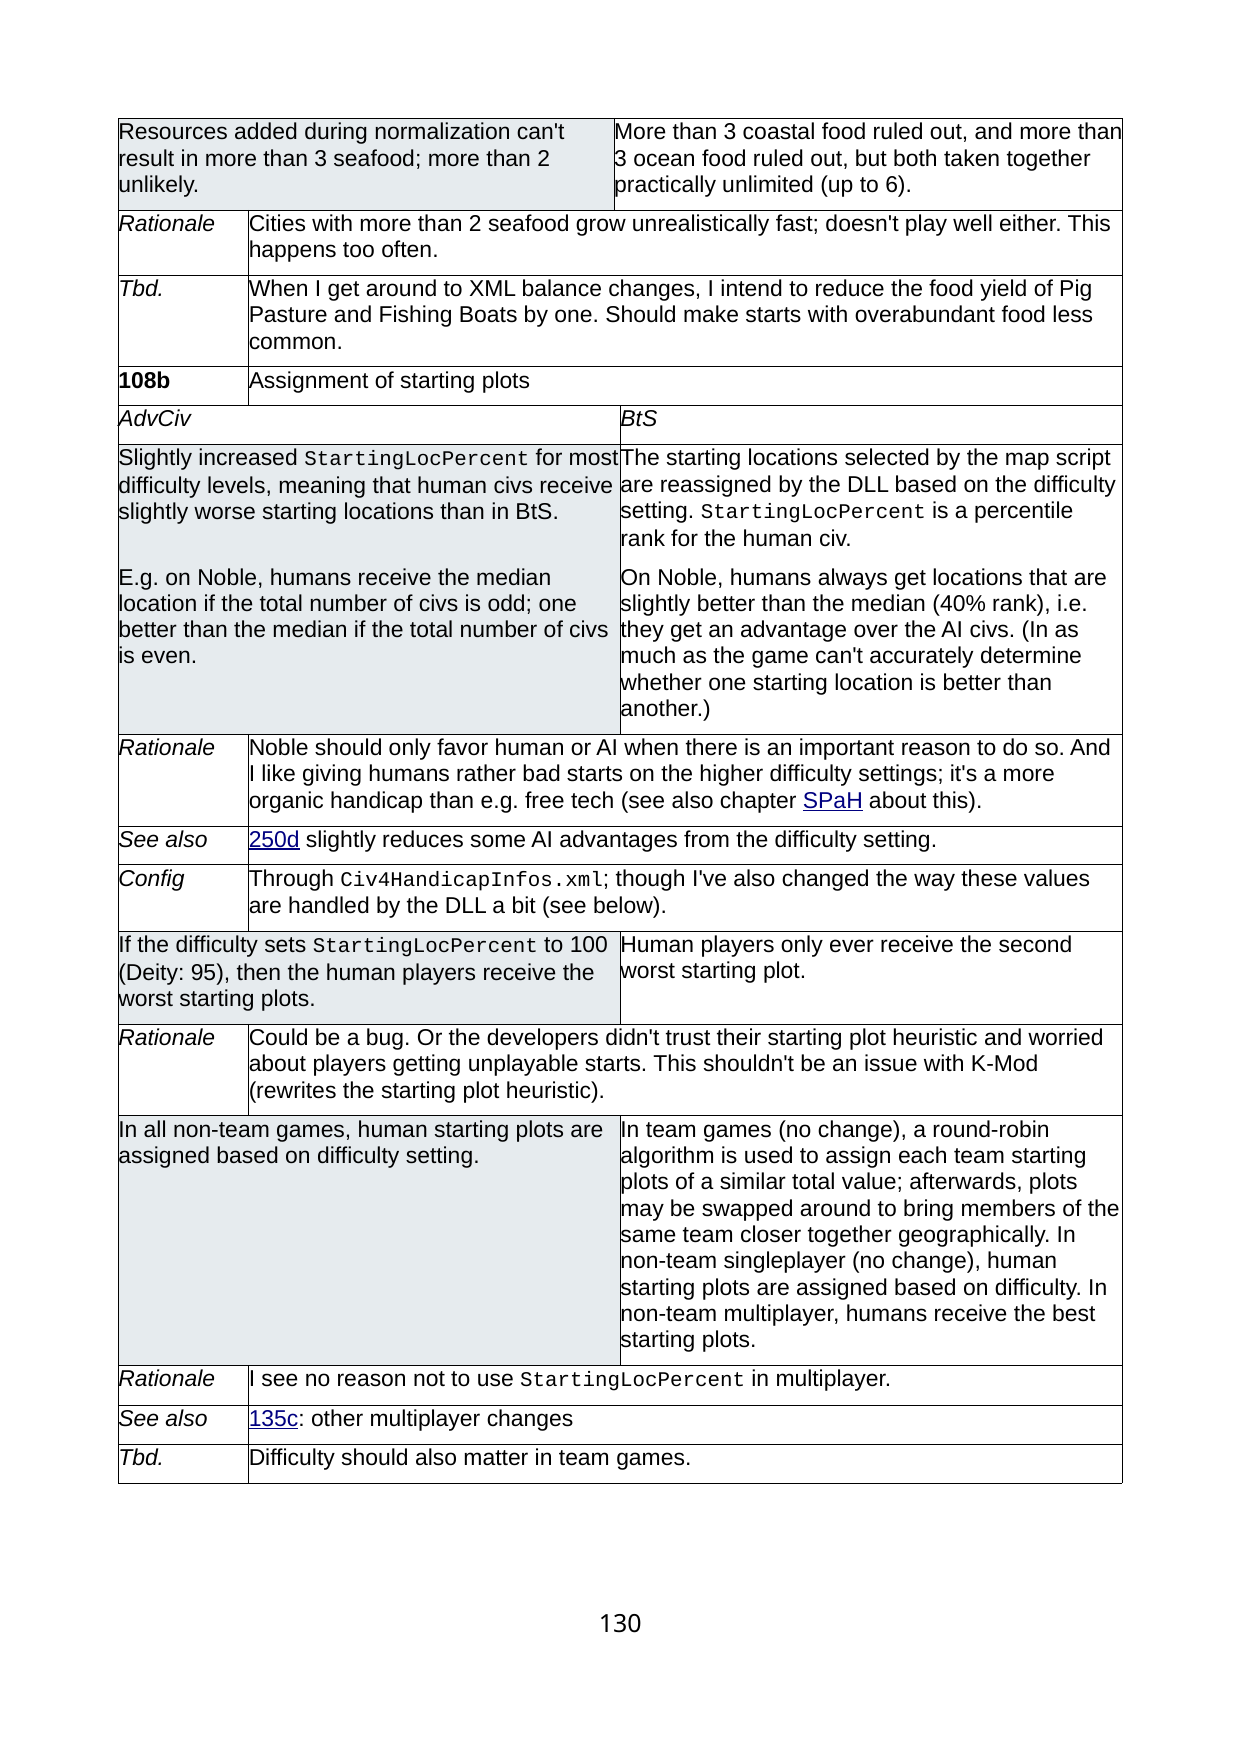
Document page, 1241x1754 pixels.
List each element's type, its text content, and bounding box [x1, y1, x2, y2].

table_cell Difficulty should also matter in team games. [249, 1445, 1122, 1483]
table_cell Rationale [119, 1025, 248, 1115]
table_cell 108b [119, 367, 248, 405]
table_cell See also [119, 827, 248, 864]
table_cell More than 3 coastal food ruled out, and more than 3 ocean food ruled out, but both taken together practically unlimited (up to 6). [615, 119, 1122, 210]
table_cell The starting locations selected by the map script are reassigned by the DLL based on the difficulty setting. StartingLocPercent is a percentile rank for the human civ. On Noble, humans always get locations that are slightly better than the median (40% rank), i.e. they get an advantage over the AI civs. (In as much as the game can't accurately determine whether one starting location is better than another.) [621, 445, 1122, 734]
table_cell If the difficulty sets StartingLocPercent to 100 (Deity: 95), then the human players receive the worst starting plots. [119, 932, 620, 1024]
table_cell Rationale [119, 1366, 248, 1405]
table_cell Noble should only favor human or AI when there is an important reason to do so. And I like giving humans rather bad starts on the higher difficulty settings; it's a more organic handicap than e.g. free tech (see also chapter SPaH about this). [249, 735, 1122, 826]
table_cell 250d slightly reduces some AI advantages from the difficulty setting. [249, 827, 1122, 864]
table_cell Rationale [119, 211, 248, 275]
table_cell In team games (no change), a round-robin algorithm is used to assign each team starting plots of a similar total value; afterwards, plots may be swapped around to bring members of the same team closer together geographically. In non-team singleplayer (no change), human starting plots are assigned based on difficulty. In non-team multiplayer, humans receive the best starting plots. [621, 1116, 1122, 1365]
table_cell Cities with more than 2 seafood grow unrealistically fast; doesn't play well either. This happens too often. [249, 211, 1122, 275]
table_cell Assignment of starting plots [249, 367, 1122, 405]
table_cell See also [119, 1406, 248, 1444]
table_cell Config [119, 865, 248, 931]
table_cell In all non-team games, human starting plots are assigned based on difficulty setting. [119, 1116, 620, 1365]
table_cell Slightly increased StartingLocPercent for most difficulty levels, meaning that human civs receive slightly worse starting locations than in BtS. E.g. on Noble, humans receive the median location if the total number of civs is odd; one better than the median if the total number of civs is even. [119, 445, 620, 734]
table_cell 135c: other multiplayer changes [249, 1406, 1122, 1444]
table_cell Resources added during normalization can't result in more than 3 seafood; more than 2 unlikely. [119, 119, 614, 210]
table_cell AdvCiv [119, 406, 620, 444]
table_cell I see no reason not to use StartingLocPercent in multiplayer. [249, 1366, 1122, 1405]
table_cell Tbd. [119, 1445, 248, 1483]
table_cell Tbd. [119, 276, 248, 366]
table_cell Through Civ4HandicapInfos.xml; though I've also changed the way these values are handled by the DLL a bit (see below). [249, 865, 1122, 931]
table_cell Human players only ever receive the second worst starting plot. [621, 932, 1122, 1024]
table_cell Rationale [119, 735, 248, 826]
table_cell When I get around to XML balance changes, I intend to reduce the food yield of Pig Pasture and Fishing Boats by one. Should make starts with overabundant food less common. [249, 276, 1122, 366]
table_cell Could be a bug. Or the developers didn't trust their starting plot heuristic and worried about players getting unplayable starts. This shouldn't be an issue with K-Mod (rewrites the starting plot heuristic). [249, 1025, 1122, 1115]
table_cell BtS [621, 406, 1122, 444]
